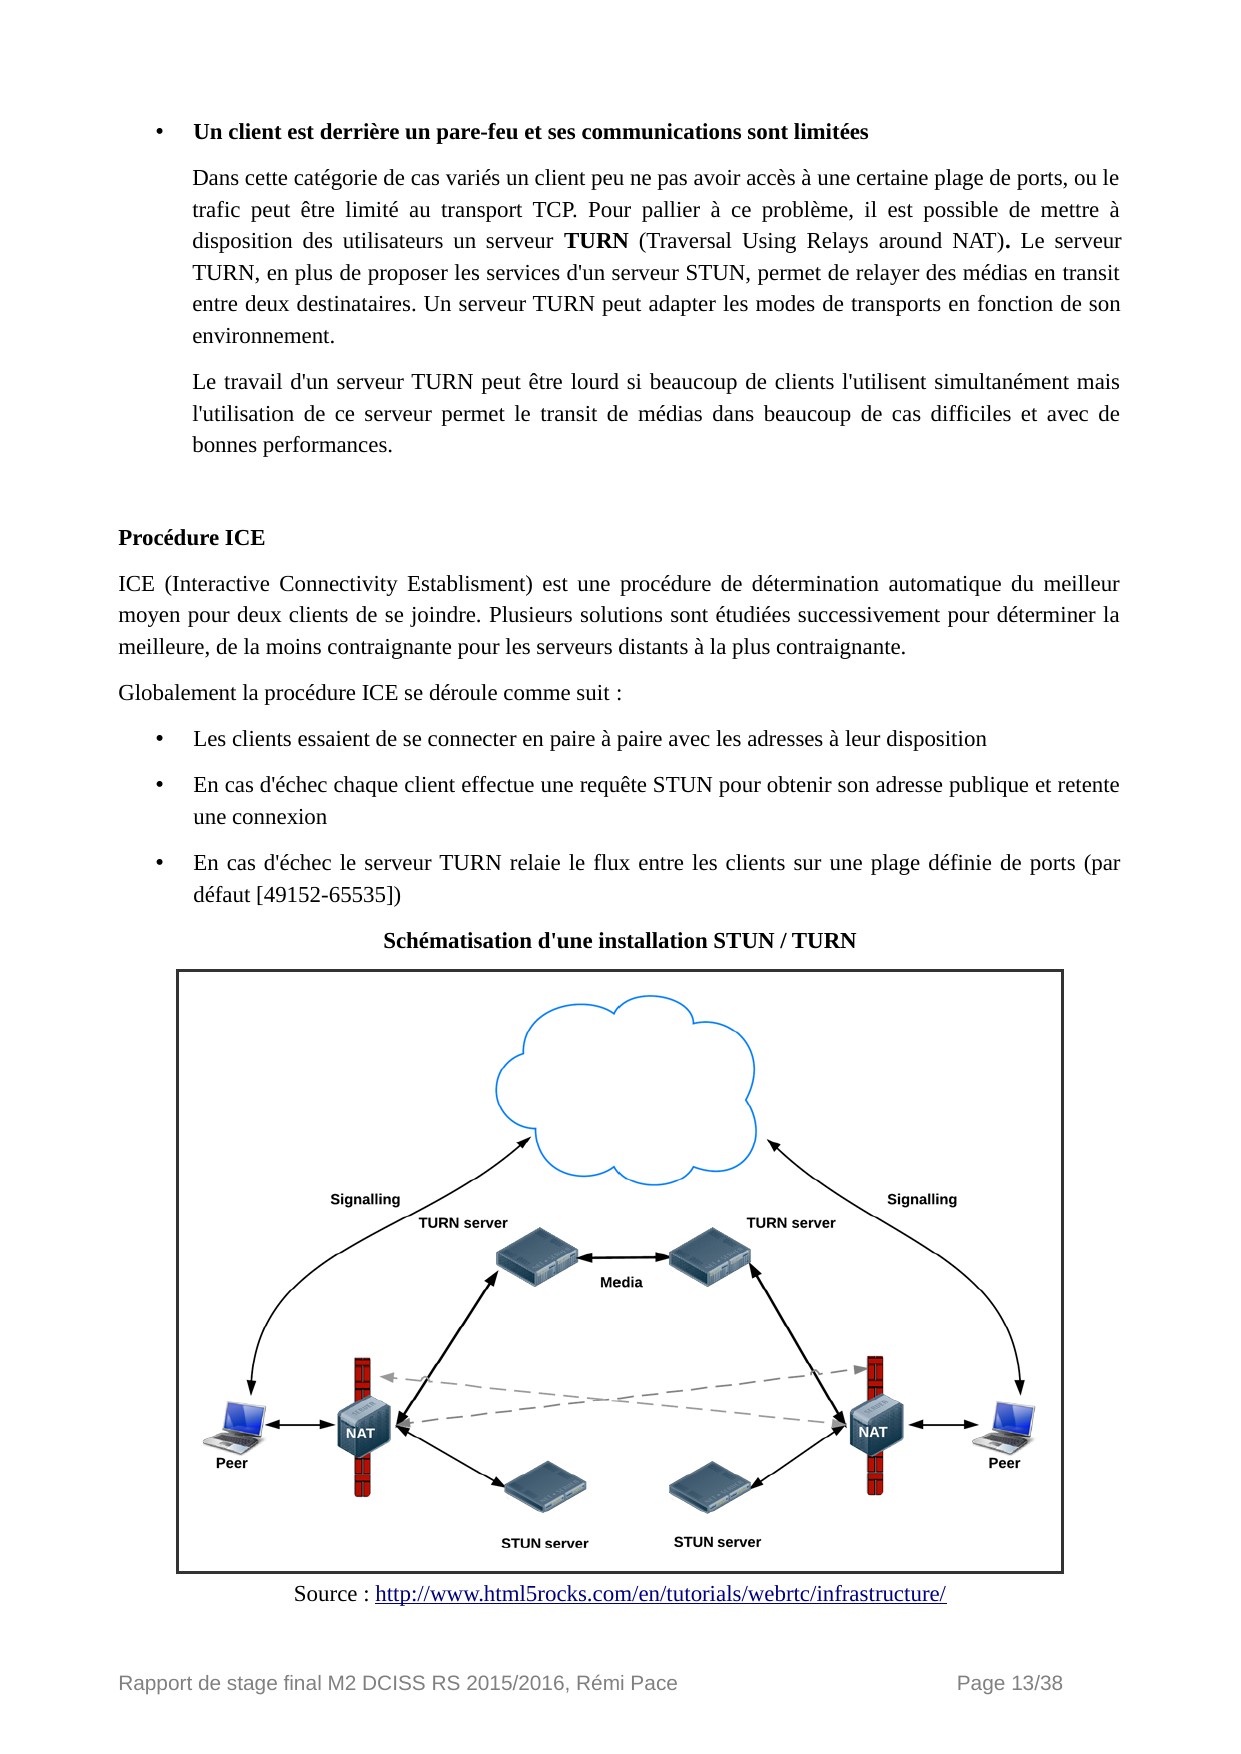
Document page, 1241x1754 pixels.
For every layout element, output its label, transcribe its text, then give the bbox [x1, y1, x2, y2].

picture [202, 995, 1038, 1548]
list Un client est derrière un pare-feu et ses communications sont limitées [156, 118, 1122, 144]
text Schématisation d'une installation STUN / TURN [118, 927, 1122, 953]
list En cas d'échec chaque client effectue une requête STUN pour obtenir son adresse publique et retente une connexion [156, 771, 1122, 829]
text ICE (Interactive Connectivity Establisment) est une procédure de détermination automatique du meilleur moyen pour deux clients de se joindre. Plusieurs solutions sont étudiées successivement pour déterminer la meilleure, de la moins contraignante pour les serveurs distants à la plus contraignante. [118, 570, 1122, 659]
list En cas d'échec le serveur TURN relaie le flux entre les clients sur une plage définie de ports (par défaut [49152-65535]) [156, 849, 1122, 907]
text Procédure ICE [118, 524, 1122, 550]
text Dans cette catégorie de cas variés un client peu ne pas avoir accès à une certaine plage de ports, ou le trafic peut être limité au transport TCP. Pour pallier à ce problème, il est possible de mettre à disposition des utilisateurs un serveur TURN (Traversal Using Relays around NAT). Le serveur TURN, en plus de proposer les services d'un serveur STUN, permet de relayer des médias en transit entre deux destinataires. Un serveur TURN peut adapter les modes de transports en fonction de son environnement. [192, 164, 1122, 348]
list Les clients essaient de se connecter en paire à paire avec les adresses à leur disposition [156, 725, 1122, 752]
text Globalement la procédure ICE se déroule comme suit : [118, 679, 1122, 705]
text Le travail d'un serveur TURN peut être lourd si beaucoup de clients l'utilisent simultanément mais l'utilisation de ce serveur permet le transit de médias dans beaucoup de cas difficiles et avec de bonnes performances. [192, 368, 1122, 458]
text Source : http://www.html5rocks.com/en/tutorials/webrtc/infrastructure/ [118, 973, 1122, 1606]
text [179, 972, 1061, 1571]
